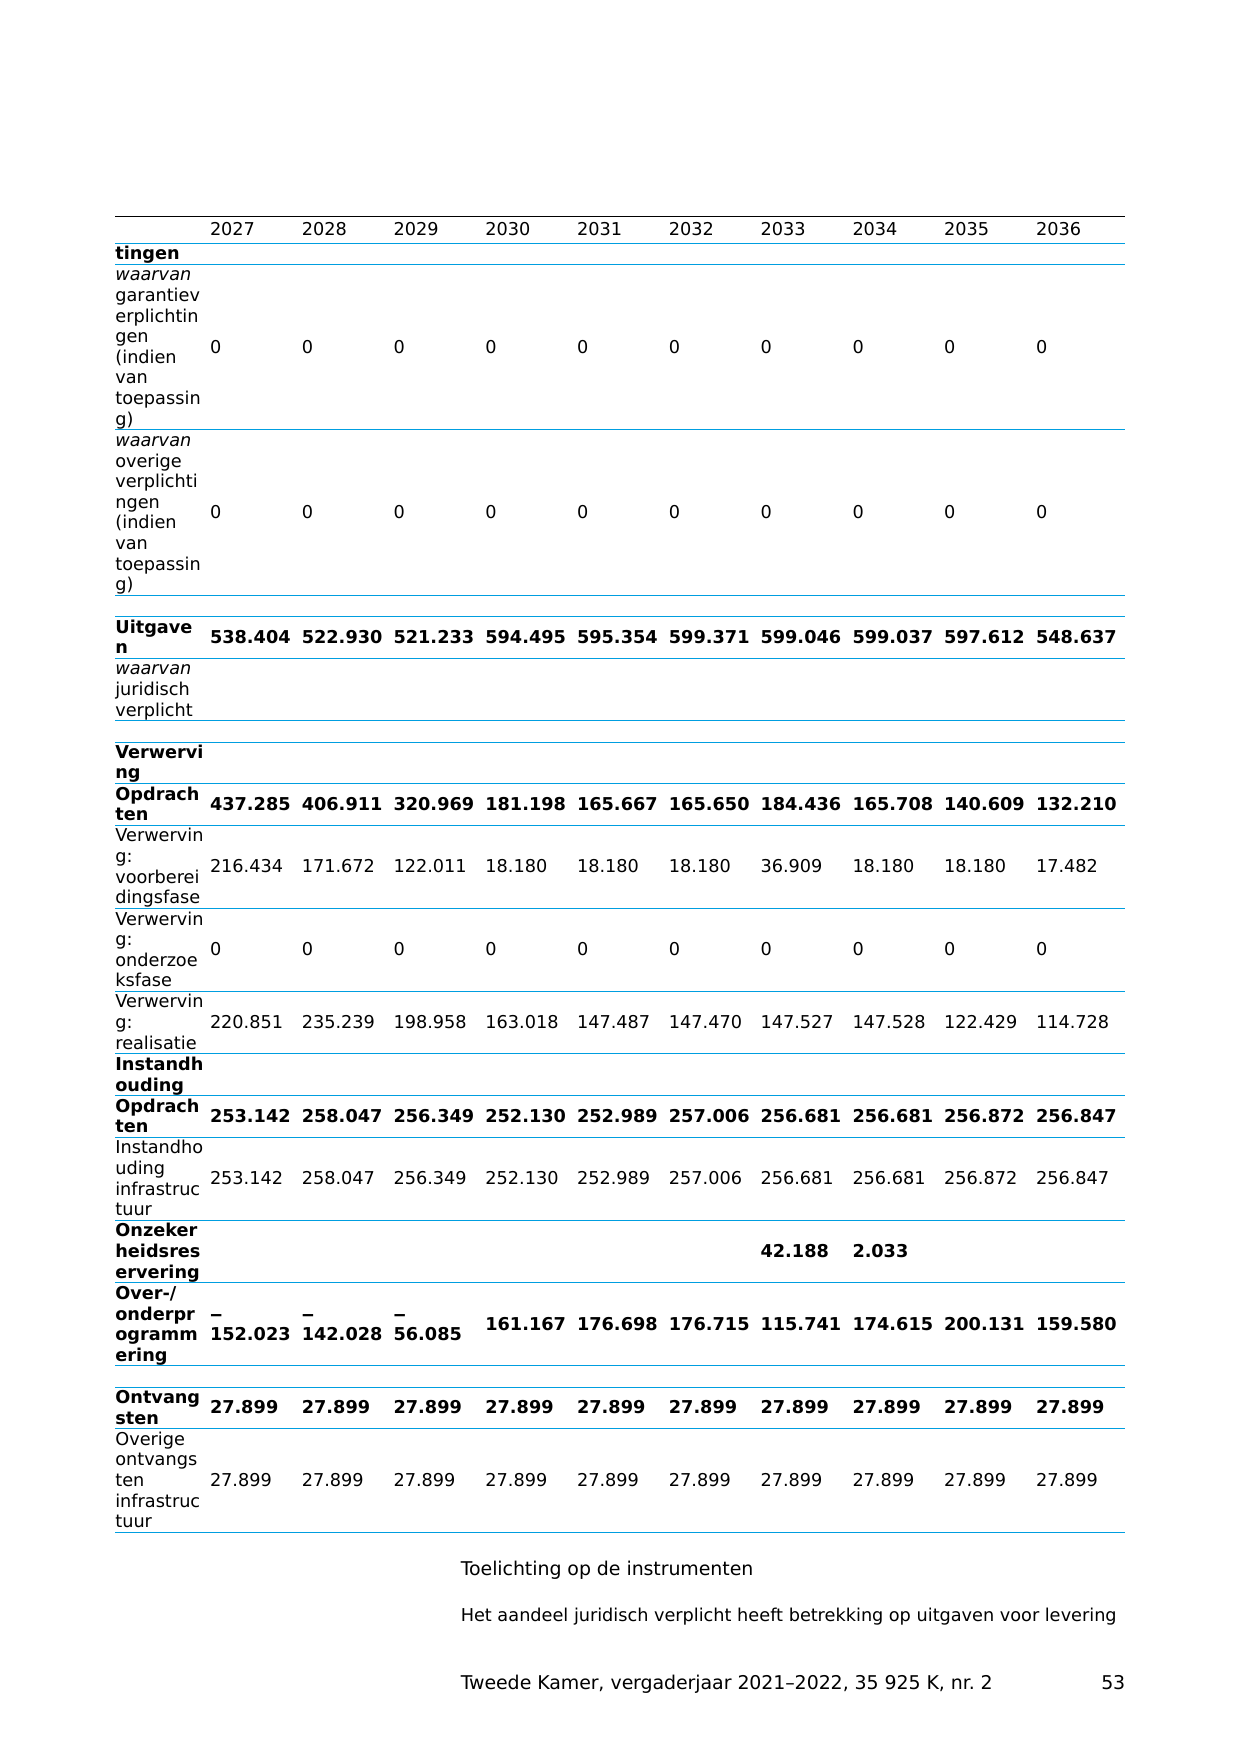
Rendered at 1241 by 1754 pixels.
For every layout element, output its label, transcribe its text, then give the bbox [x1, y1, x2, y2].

table_cell 0 [758, 265, 849, 429]
table_cell [207, 596, 299, 616]
table_cell 0 [758, 909, 849, 991]
table_cell 235.239 [299, 992, 390, 1053]
table_cell 0 [390, 430, 482, 595]
table_cell 320.969 [390, 784, 482, 825]
table_cell 0 [207, 909, 299, 991]
table_cell 2036 [1033, 217, 1125, 243]
text Het aandeel juridisch verplicht heeft betrekking op uitgaven voor levering [461, 1603, 1125, 1626]
table_cell Uitgaven [115, 617, 207, 658]
table_cell [390, 1366, 482, 1386]
table_cell 147.527 [758, 992, 849, 1053]
table_cell [666, 596, 757, 616]
table_cell 184.436 [758, 784, 849, 825]
table_cell 159.580 [1033, 1283, 1125, 1365]
table_cell [207, 1221, 299, 1282]
table_cell 18.180 [941, 826, 1033, 908]
table_cell [482, 659, 574, 720]
table_cell 0 [758, 430, 849, 595]
table_cell [574, 1221, 666, 1282]
table_cell 27.899 [758, 1429, 849, 1532]
table_cell 2033 [758, 217, 849, 243]
table_cell 253.142 [207, 1096, 299, 1137]
table_cell 599.371 [666, 617, 757, 658]
table_cell ‒ 152.023 [207, 1283, 299, 1365]
table_cell [115, 1366, 207, 1386]
table_cell [941, 1366, 1033, 1386]
table_cell [666, 659, 757, 720]
table_cell 252.989 [574, 1096, 666, 1137]
table_cell [574, 1054, 666, 1095]
table_cell 252.130 [482, 1138, 574, 1220]
table_cell [390, 596, 482, 616]
table_cell [849, 1366, 941, 1386]
table_cell [482, 743, 574, 783]
table_cell 257.006 [666, 1138, 757, 1220]
table_cell ‒ 142.028 [299, 1283, 390, 1365]
table_cell [758, 743, 849, 783]
table_cell 27.899 [941, 1429, 1033, 1532]
table_cell 163.018 [482, 992, 574, 1053]
table_cell [941, 244, 1033, 264]
table_cell 0 [574, 265, 666, 429]
table_cell [390, 743, 482, 783]
table_cell 252.130 [482, 1096, 574, 1137]
table_cell 27.899 [1033, 1429, 1125, 1532]
table_cell [299, 1054, 390, 1095]
table_cell 0 [482, 430, 574, 595]
table_cell 165.650 [666, 784, 757, 825]
table_cell 0 [941, 909, 1033, 991]
table_cell 2.033 [849, 1221, 941, 1282]
table_cell [299, 659, 390, 720]
table_cell [574, 1366, 666, 1386]
table_cell [666, 244, 757, 264]
table_cell 406.911 [299, 784, 390, 825]
table_cell 256.847 [1033, 1096, 1125, 1137]
table_cell 0 [849, 430, 941, 595]
table_cell [941, 659, 1033, 720]
table_cell Verwerving: realisatie [115, 992, 207, 1053]
table_cell 171.672 [299, 826, 390, 908]
table_cell 27.899 [207, 1388, 299, 1428]
table_cell [941, 721, 1033, 741]
table_cell 253.142 [207, 1138, 299, 1220]
table_cell 0 [1033, 430, 1125, 595]
table_cell [666, 743, 757, 783]
table_cell 122.429 [941, 992, 1033, 1053]
table_cell [207, 1366, 299, 1386]
table_cell 597.612 [941, 617, 1033, 658]
table_cell [299, 244, 390, 264]
table_cell waarvan garantieverplichtingen (indien van toepassing) [115, 265, 207, 429]
table_cell 27.899 [849, 1388, 941, 1428]
table_cell Ontvangsten [115, 1388, 207, 1428]
table_cell [666, 1221, 757, 1282]
table_cell [207, 659, 299, 720]
table_cell 27.899 [574, 1429, 666, 1532]
table_cell [299, 1221, 390, 1282]
table_cell [390, 1054, 482, 1095]
table_cell Verwerving [115, 743, 207, 783]
table_cell [207, 244, 299, 264]
table_cell 27.899 [941, 1388, 1033, 1428]
table_cell [849, 596, 941, 616]
table_cell 258.047 [299, 1096, 390, 1137]
table_cell 27.899 [390, 1429, 482, 1532]
table_cell Instandhouding [115, 1054, 207, 1095]
table_cell 165.708 [849, 784, 941, 825]
table_cell 27.899 [299, 1388, 390, 1428]
table_cell 0 [299, 430, 390, 595]
table_cell [941, 1054, 1033, 1095]
table_cell 216.434 [207, 826, 299, 908]
table_cell [1033, 1221, 1125, 1282]
table_cell [390, 721, 482, 741]
table_cell 256.681 [758, 1138, 849, 1220]
table_cell [1033, 743, 1125, 783]
table_cell 18.180 [574, 826, 666, 908]
table_cell 0 [482, 265, 574, 429]
table_cell 0 [666, 430, 757, 595]
table_cell 176.698 [574, 1283, 666, 1365]
table_cell [849, 743, 941, 783]
table_cell [482, 244, 574, 264]
table_cell 2035 [941, 217, 1033, 243]
table_cell 2034 [849, 217, 941, 243]
table_cell [758, 1366, 849, 1386]
table_cell [574, 743, 666, 783]
table_cell 132.210 [1033, 784, 1125, 825]
table_cell 27.899 [482, 1429, 574, 1532]
table_cell 147.528 [849, 992, 941, 1053]
table_cell Onzekerheidsreservering [115, 1221, 207, 1282]
table_cell 595.354 [574, 617, 666, 658]
table_cell 437.285 [207, 784, 299, 825]
table_cell [482, 1054, 574, 1095]
table_cell [207, 1054, 299, 1095]
table_cell 0 [390, 265, 482, 429]
table_cell [941, 1221, 1033, 1282]
table_cell [115, 596, 207, 616]
table_cell 181.198 [482, 784, 574, 825]
table_cell 256.681 [849, 1138, 941, 1220]
table_cell 256.681 [849, 1096, 941, 1137]
table_cell 27.899 [390, 1388, 482, 1428]
table_cell waarvan overige verplichtingen (indien van toepassing) [115, 430, 207, 595]
table_cell Overige ontvangsten infrastructuur [115, 1429, 207, 1532]
table_cell Opdrachten [115, 784, 207, 825]
table_cell 599.037 [849, 617, 941, 658]
table_cell 0 [666, 265, 757, 429]
table_cell 0 [299, 909, 390, 991]
table_cell [482, 596, 574, 616]
table_cell 115.741 [758, 1283, 849, 1365]
table_cell [115, 217, 207, 243]
table_cell 0 [1033, 265, 1125, 429]
table_cell 0 [849, 909, 941, 991]
table_cell 122.011 [390, 826, 482, 908]
table_cell 147.487 [574, 992, 666, 1053]
table_cell 27.899 [574, 1388, 666, 1428]
table_cell [1033, 244, 1125, 264]
table_cell [574, 659, 666, 720]
table_cell 258.047 [299, 1138, 390, 1220]
table_cell 27.899 [666, 1388, 757, 1428]
table_cell 220.851 [207, 992, 299, 1053]
table_cell [574, 244, 666, 264]
table_cell 2032 [666, 217, 757, 243]
table_cell 114.728 [1033, 992, 1125, 1053]
table_cell [1033, 659, 1125, 720]
table_cell 2027 [207, 217, 299, 243]
table_cell 27.899 [299, 1429, 390, 1532]
table_cell 0 [941, 265, 1033, 429]
table_cell 2029 [390, 217, 482, 243]
table_cell Over-/ onderprogrammering [115, 1283, 207, 1365]
table_cell 18.180 [666, 826, 757, 908]
table_cell 27.899 [849, 1429, 941, 1532]
table_cell 256.872 [941, 1096, 1033, 1137]
table_cell [758, 659, 849, 720]
table_cell 176.715 [666, 1283, 757, 1365]
table_cell 27.899 [666, 1429, 757, 1532]
table_cell [941, 743, 1033, 783]
table_cell [390, 244, 482, 264]
table_cell [482, 1221, 574, 1282]
table_cell 174.615 [849, 1283, 941, 1365]
table_cell 0 [574, 430, 666, 595]
table_cell waarvan juridisch verplicht [115, 659, 207, 720]
table_cell [574, 721, 666, 741]
table_cell 538.404 [207, 617, 299, 658]
table_cell [1033, 596, 1125, 616]
table_cell 252.989 [574, 1138, 666, 1220]
table_cell [849, 721, 941, 741]
table_cell Opdrachten [115, 1096, 207, 1137]
table_cell [758, 596, 849, 616]
table_cell [115, 721, 207, 741]
table_cell [207, 743, 299, 783]
table_cell 0 [207, 265, 299, 429]
table_cell 0 [574, 909, 666, 991]
table_cell 147.470 [666, 992, 757, 1053]
table_cell 18.180 [482, 826, 574, 908]
table_cell 256.349 [390, 1138, 482, 1220]
table_cell [299, 596, 390, 616]
title Toelichting op de instrumenten [461, 1557, 1125, 1579]
table_cell 0 [849, 265, 941, 429]
table_cell 256.349 [390, 1096, 482, 1137]
table_header Artikel 5 Infrastuctuur en vastgoed (bedragen x € 1.000) [115, 191, 1125, 216]
table_cell 0 [482, 909, 574, 991]
table_cell 599.046 [758, 617, 849, 658]
table_cell 27.899 [758, 1388, 849, 1428]
table_cell 27.899 [482, 1388, 574, 1428]
table_cell 0 [299, 265, 390, 429]
table_cell tingen [115, 244, 207, 264]
table_cell [1033, 721, 1125, 741]
table_cell 2028 [299, 217, 390, 243]
table_cell 42.188 [758, 1221, 849, 1282]
table_cell 0 [941, 430, 1033, 595]
table_cell ‒ 56.085 [390, 1283, 482, 1365]
table_cell [666, 1054, 757, 1095]
table_cell 17.482 [1033, 826, 1125, 908]
table_cell Verwerving: onderzoeksfase [115, 909, 207, 991]
table_cell 594.495 [482, 617, 574, 658]
table_cell 198.958 [390, 992, 482, 1053]
table_cell 256.872 [941, 1138, 1033, 1220]
table_cell 2030 [482, 217, 574, 243]
table_cell 161.167 [482, 1283, 574, 1365]
table_cell [299, 743, 390, 783]
table_cell [207, 721, 299, 741]
table_cell [758, 1054, 849, 1095]
table_cell 200.131 [941, 1283, 1033, 1365]
table_cell 27.899 [1033, 1388, 1125, 1428]
table_cell Verwerving: voorbereidingsfase [115, 826, 207, 908]
table_cell 2031 [574, 217, 666, 243]
table_cell Instandhouding infrastructuur [115, 1138, 207, 1220]
table_cell [390, 659, 482, 720]
table_cell [482, 1366, 574, 1386]
table_cell 521.233 [390, 617, 482, 658]
table_cell 257.006 [666, 1096, 757, 1137]
table_cell [1033, 1054, 1125, 1095]
table_cell 0 [207, 430, 299, 595]
table_cell [1033, 1366, 1125, 1386]
table_cell [299, 721, 390, 741]
table_cell 0 [666, 909, 757, 991]
table_cell 522.930 [299, 617, 390, 658]
table_cell [849, 244, 941, 264]
table_cell 36.909 [758, 826, 849, 908]
table_cell 548.637 [1033, 617, 1125, 658]
table_cell [941, 596, 1033, 616]
table_cell [574, 596, 666, 616]
table_cell 18.180 [849, 826, 941, 908]
table_cell [666, 1366, 757, 1386]
table_cell [666, 721, 757, 741]
table_cell 140.609 [941, 784, 1033, 825]
table_cell 0 [1033, 909, 1125, 991]
table_cell [390, 1221, 482, 1282]
table_cell 165.667 [574, 784, 666, 825]
table_cell [849, 1054, 941, 1095]
table_cell 27.899 [207, 1429, 299, 1532]
table_cell 256.847 [1033, 1138, 1125, 1220]
table_cell 0 [390, 909, 482, 991]
table_cell [758, 721, 849, 741]
table_cell 256.681 [758, 1096, 849, 1137]
table_cell [758, 244, 849, 264]
table_cell [482, 721, 574, 741]
table_cell [849, 659, 941, 720]
table_cell [299, 1366, 390, 1386]
